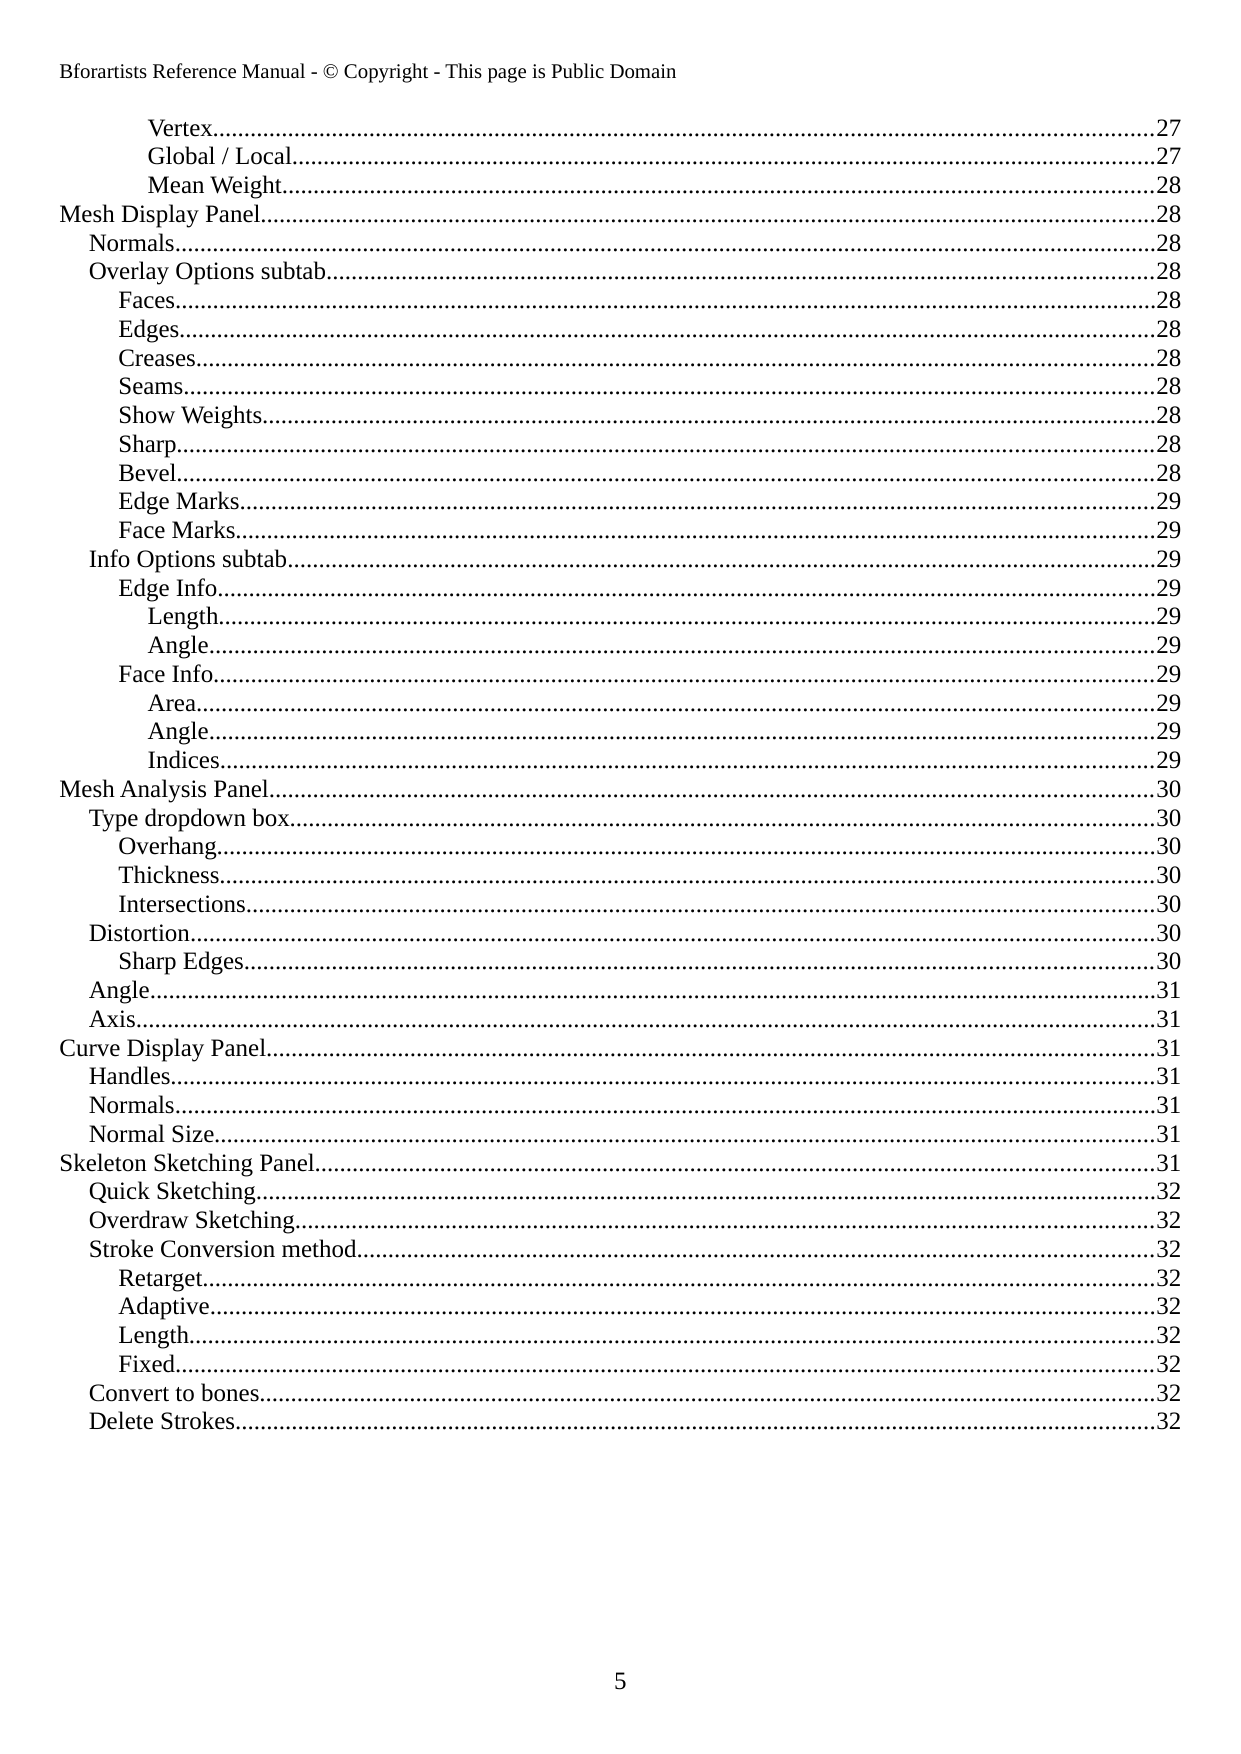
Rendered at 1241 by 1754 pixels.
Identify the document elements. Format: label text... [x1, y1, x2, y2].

text Overdraw Sketching 32 [88, 1205, 1181, 1234]
text Normals 31 [88, 1090, 1181, 1119]
text Thickness 30 [118, 860, 1181, 889]
text Overlay Options subtab 28 [88, 256, 1181, 285]
text Edge Marks 29 [118, 486, 1181, 515]
text Sharp 28 [118, 429, 1181, 458]
text Mean Weight 28 [147, 170, 1181, 199]
text Show Weights 28 [118, 400, 1181, 429]
text Vertex 27 [147, 113, 1181, 141]
text Faces 28 [118, 285, 1181, 314]
text Fixed 32 [118, 1349, 1181, 1378]
text Edge Info 29 [118, 573, 1181, 601]
text Mesh Analysis Panel 30 [59, 774, 1181, 803]
text Mesh Display Panel 28 [59, 199, 1181, 228]
text Distortion 30 [88, 918, 1181, 946]
text Angle 29 [147, 630, 1181, 659]
text Quick Sketching 32 [88, 1176, 1181, 1205]
text Handles 31 [88, 1061, 1181, 1090]
text Normal Size 31 [88, 1119, 1181, 1148]
text Stroke Conversion method 32 [88, 1234, 1181, 1263]
text Global / Local 27 [147, 141, 1181, 170]
text Skeleton Sketching Panel 31 [59, 1148, 1181, 1176]
text Overhang 30 [118, 831, 1181, 860]
text Area 29 [147, 688, 1181, 716]
text Intersections 30 [118, 889, 1181, 918]
text Length 29 [147, 601, 1181, 630]
text Length 32 [118, 1320, 1181, 1349]
text Angle 31 [88, 975, 1181, 1004]
text Face Info 29 [118, 659, 1181, 688]
text Retarget 32 [118, 1263, 1181, 1291]
text Creases 28 [118, 343, 1181, 371]
text Face Marks 29 [118, 515, 1181, 544]
text Info Options subtab 29 [88, 544, 1181, 573]
text Convert to bones 32 [88, 1378, 1181, 1406]
text Indices 29 [147, 745, 1181, 774]
text Seams 28 [118, 371, 1181, 400]
text Axis 31 [88, 1004, 1181, 1033]
text Sharp Edges 30 [118, 946, 1181, 975]
text Adaptive 32 [118, 1291, 1181, 1320]
text Bevel 28 [118, 458, 1181, 486]
text Edges 28 [118, 314, 1181, 343]
text Normals 28 [88, 228, 1181, 256]
text Delete Strokes 32 [88, 1406, 1181, 1435]
text Curve Display Panel 31 [59, 1033, 1181, 1061]
text Angle 29 [147, 716, 1181, 745]
text Type dropdown box 30 [88, 803, 1181, 831]
